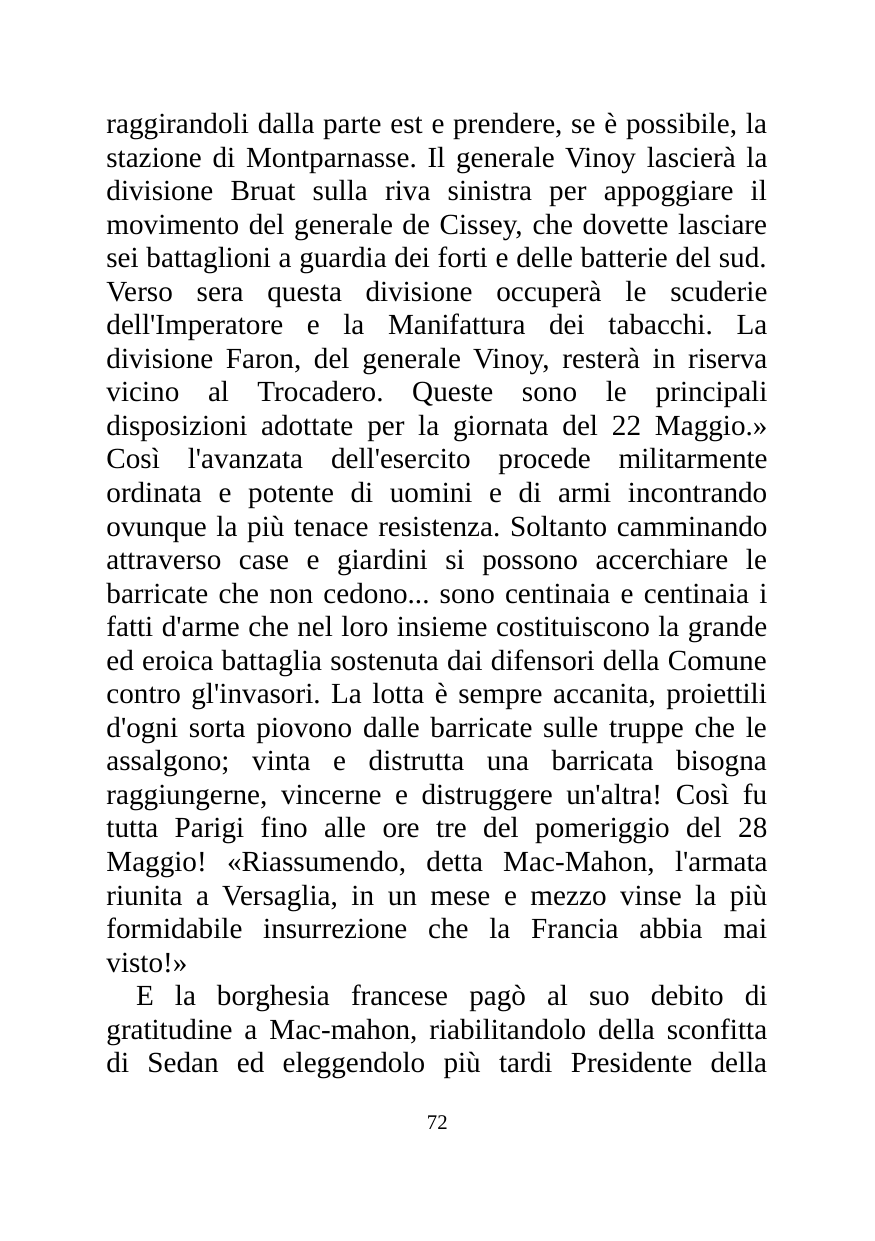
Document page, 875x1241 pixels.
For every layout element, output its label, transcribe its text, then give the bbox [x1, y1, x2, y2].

text raggirandoli dalla parte est e prendere, se è possibile, la stazione di Montparnasse. Il generale Vinoy lascierà la divisione Bruat sulla riva sinistra per appoggiare il movimento del generale de Cissey, che dovette lasciare sei battaglioni a guardia dei forti e delle batterie del sud. Verso sera questa divisione occuperà le scuderie dell'Imperatore e la Manifattura dei tabacchi. La divisione Faron, del generale Vinoy, resterà in riserva vicino al Trocadero. Queste sono le principali disposizioni adottate per la giornata del 22 Maggio.» Così l'avanzata dell'esercito procede militarmente ordinata e potente di uomini e di armi incontrando ovunque la più tenace resistenza. Soltanto camminando attraverso case e giardini si possono accerchiare le barricate che non cedono... sono centinaia e centinaia i fatti d'arme che nel loro insieme costituiscono la grande ed eroica battaglia sostenuta dai difensori della Comune contro gl'invasori. La lotta è sempre accanita, proiettili d'ogni sorta piovono dalle barricate sulle truppe che le assalgono; vinta e distrutta una barricata bisogna raggiungerne, vincerne e distruggere un'altra! Così fu tutta Parigi fino alle ore tre del pomeriggio del 28 Maggio! «Riassumendo, detta Mac-Mahon, l'armata riunita a Versaglia, in un mese e mezzo vinse la più formidabile insurrezione che la Francia abbia mai visto!» [106, 106, 768, 978]
text E la borghesia francese pagò al suo debito di gratitudine a Mac-mahon, riabilitandolo della sconfitta di Sedan ed eleggendolo più tardi Presidente della [106, 978, 768, 1079]
